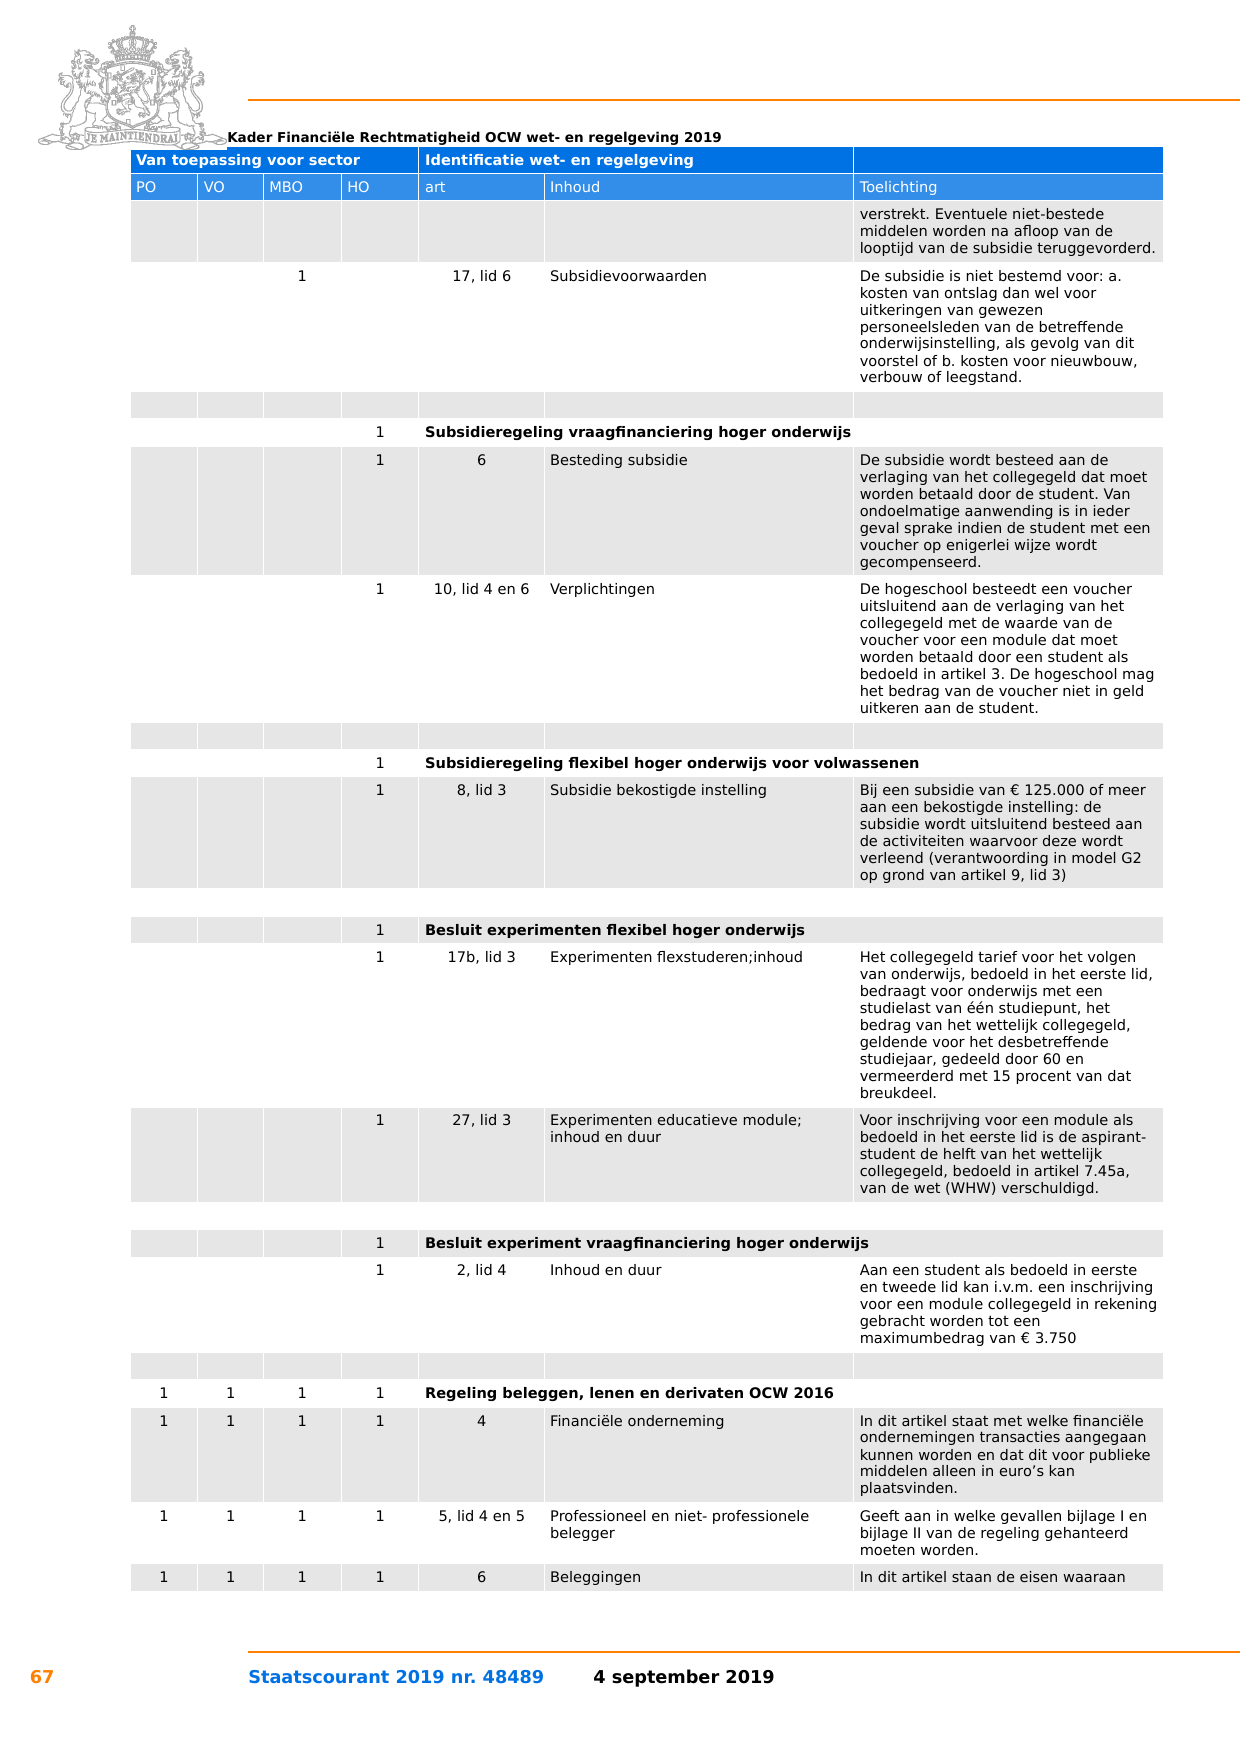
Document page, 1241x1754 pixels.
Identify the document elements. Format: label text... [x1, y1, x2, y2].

table_cell [198, 576, 263, 721]
table_cell [131, 447, 197, 575]
table_cell [264, 1353, 341, 1379]
table_cell [131, 750, 197, 776]
table_cell 1 [198, 1503, 263, 1563]
table_cell 1 [264, 1408, 341, 1502]
table_cell [264, 750, 341, 776]
table_cell [342, 201, 418, 262]
table_cell [854, 723, 1163, 749]
table_cell 1 [264, 1564, 341, 1591]
table_cell [198, 420, 263, 446]
table_cell In dit artikel staan de eisen waaraan [854, 1564, 1163, 1591]
table_cell [342, 890, 418, 916]
table_cell [198, 447, 263, 575]
table_cell [198, 890, 263, 916]
table_cell [419, 201, 544, 262]
table_cell De subsidie wordt besteed aan de verlaging van het collegegeld dat moet worden betaald door de student. Van ondoelmatige aanwending is in ieder geval sprake indien de student met een voucher op enigerlei wijze wordt gecompenseerd. [854, 447, 1163, 575]
table_cell [419, 392, 544, 418]
table_cell [545, 201, 853, 262]
table_cell PO [131, 174, 197, 200]
table_cell 1 [264, 1380, 341, 1407]
table_cell [264, 723, 341, 749]
table_cell VO [198, 174, 263, 200]
table_cell 1 [131, 1408, 197, 1502]
table_cell [131, 723, 197, 749]
table_cell [419, 890, 544, 916]
table_cell Verplichtingen [545, 576, 853, 721]
table_cell [198, 201, 263, 262]
table_cell MBO [264, 174, 341, 200]
table_cell 6 [419, 1564, 544, 1591]
table_cell [198, 944, 263, 1106]
table_cell De hogeschool besteedt een voucher uitsluitend aan de verlaging van het collegegeld met de waarde van de voucher voor een module dat moet worden betaald door een student als bedoeld in artikel 3. De hogeschool mag het bedrag van de voucher niet in geld uitkeren aan de student. [854, 576, 1163, 721]
table_cell [131, 890, 197, 916]
table_cell [131, 1230, 197, 1257]
table_cell [131, 1258, 197, 1352]
table_cell [545, 1203, 853, 1229]
table_cell Het collegegeld tarief voor het volgen van onderwijs, bedoeld in het eerste lid, bedraagt voor onderwijs met een studielast van één studiepunt, het bedrag van het wettelijk collegegeld, geldende voor het desbetreffende studiejaar, gedeeld door 60 en vermeerderd met 15 procent van dat breukdeel. [854, 944, 1163, 1106]
table_cell 6 [419, 447, 544, 575]
table_cell Voor inschrijving voor een module als bedoeld in het eerste lid is de aspirant-student de helft van het wettelijk collegegeld, bedoeld in artikel 7.45a, van de wet (WHW) verschuldigd. [854, 1108, 1163, 1202]
table_cell 1 [198, 1408, 263, 1502]
table_cell [131, 777, 197, 888]
table_cell 1 [198, 1380, 263, 1407]
table_cell [342, 1353, 418, 1379]
table_cell 1 [342, 447, 418, 575]
table_cell [131, 420, 197, 446]
table_cell art [419, 174, 544, 200]
table_cell [264, 420, 341, 446]
table_cell Subsidieregeling vraagfinanciering hoger onderwijs [419, 420, 1163, 446]
table_cell 1 [131, 1564, 197, 1591]
table_cell 1 [131, 1380, 197, 1407]
table_cell [131, 392, 197, 418]
table_cell 5, lid 4 en 5 [419, 1503, 544, 1563]
table_cell Aan een student als bedoeld in eerste en tweede lid kan i.v.m. een inschrijving voor een module collegegeld in rekening gebracht worden tot een maximumbedrag van € 3.750 [854, 1258, 1163, 1352]
table_cell Financiële onderneming [545, 1408, 853, 1502]
table_cell 1 [342, 1564, 418, 1591]
table_cell 27, lid 3 [419, 1108, 544, 1202]
table_cell [854, 147, 1163, 173]
table_cell Subsidie bekostigde instelling [545, 777, 853, 888]
table_cell [198, 392, 263, 418]
table_cell [545, 723, 853, 749]
table_cell [264, 777, 341, 888]
table_cell 10, lid 4 en 6 [419, 576, 544, 721]
table_cell [131, 944, 197, 1106]
table_cell [198, 1353, 263, 1379]
table_cell Inhoud en duur [545, 1258, 853, 1352]
table_cell [342, 392, 418, 418]
table_cell [131, 1108, 197, 1202]
table_cell De subsidie is niet bestemd voor: a. kosten van ontslag dan wel voor uitkeringen van gewezen personeelsleden van de betreffende onderwijsinstelling, als gevolg van dit voorstel of b. kosten voor nieuwbouw, verbouw of leegstand. [854, 263, 1163, 391]
table_cell 8, lid 3 [419, 777, 544, 888]
table_cell [419, 1353, 544, 1379]
table_cell [131, 201, 197, 262]
table_cell [264, 576, 341, 721]
table_cell Beleggingen [545, 1564, 853, 1591]
table_cell [854, 890, 1163, 916]
table_cell 1 [131, 1503, 197, 1563]
table_cell 1 [342, 420, 418, 446]
table_cell 4 [419, 1408, 544, 1502]
table_cell verstrekt. Eventuele niet-bestede middelen worden na afloop van de looptijd van de subsidie teruggevorderd. [854, 201, 1163, 262]
table_cell 1 [342, 576, 418, 721]
table_cell 1 [342, 1230, 418, 1257]
table_cell [342, 723, 418, 749]
table_cell [264, 1258, 341, 1352]
table_cell [419, 1203, 544, 1229]
picture [38, 25, 227, 150]
table_cell [198, 1203, 263, 1229]
table_cell [264, 392, 341, 418]
table_cell Experimenten flexstuderen;inhoud [545, 944, 853, 1106]
table_cell Subsidievoorwaarden [545, 263, 853, 391]
table_cell Professioneel en niet- professionele belegger [545, 1503, 853, 1563]
table_cell [131, 1353, 197, 1379]
table_cell 1 [342, 1258, 418, 1352]
table_cell [264, 1203, 341, 1229]
table_cell [264, 1108, 341, 1202]
table_cell 1 [342, 917, 418, 943]
table_cell Experimenten educatieve module; inhoud en duur [545, 1108, 853, 1202]
table_cell 1 [342, 777, 418, 888]
table_cell [198, 750, 263, 776]
table_cell 1 [342, 1380, 418, 1407]
table_cell [545, 392, 853, 418]
table_cell 17, lid 6 [419, 263, 544, 391]
table_cell [198, 1108, 263, 1202]
table_cell [131, 576, 197, 721]
table_cell [264, 201, 341, 262]
table_cell Toelichting [854, 174, 1163, 200]
table_cell [342, 263, 418, 391]
table_cell Besluit experimenten flexibel hoger onderwijs [419, 917, 1163, 943]
table_cell [198, 777, 263, 888]
table_cell [198, 263, 263, 391]
table_cell 1 [342, 1503, 418, 1563]
table_cell [419, 723, 544, 749]
table_cell HO [342, 174, 418, 200]
table_cell [198, 1258, 263, 1352]
table_cell [131, 1203, 197, 1229]
table_header Kader Financiële Rechtmatigheid OCW wet- en regelgeving 2019 [227, 130, 1163, 146]
table_cell Besteding subsidie [545, 447, 853, 575]
table_cell 1 [342, 944, 418, 1106]
table_cell Inhoud [545, 174, 853, 200]
table_cell [198, 1230, 263, 1257]
table_cell 1 [198, 1564, 263, 1591]
table_cell [264, 1230, 341, 1257]
table_cell 1 [342, 1108, 418, 1202]
table_cell Besluit experiment vraagfinanciering hoger onderwijs [419, 1230, 1163, 1257]
table_cell [198, 723, 263, 749]
table_cell 17b, lid 3 [419, 944, 544, 1106]
table_cell 1 [342, 1408, 418, 1502]
table_cell [264, 944, 341, 1106]
table_cell [264, 447, 341, 575]
table_cell [545, 1353, 853, 1379]
table_cell [198, 917, 263, 943]
table_cell Subsidieregeling flexibel hoger onderwijs voor volwassenen [419, 750, 1163, 776]
table_cell [854, 392, 1163, 418]
table_cell [342, 1203, 418, 1229]
table_cell Geeft aan in welke gevallen bijlage I en bijlage II van de regeling gehanteerd moeten worden. [854, 1503, 1163, 1563]
table_cell 1 [264, 1503, 341, 1563]
table_cell Regeling beleggen, lenen en derivaten OCW 2016 [419, 1380, 1163, 1407]
table_cell [854, 1353, 1163, 1379]
table_cell 1 [264, 263, 341, 391]
table_cell [264, 890, 341, 916]
table_cell [854, 1203, 1163, 1229]
table_cell 2, lid 4 [419, 1258, 544, 1352]
table_cell Identificatie wet- en regelgeving [419, 147, 853, 173]
table_cell [131, 263, 197, 391]
table_cell [264, 917, 341, 943]
table_cell 1 [342, 750, 418, 776]
table_cell [545, 890, 853, 916]
table_cell Bij een subsidie van € 125.000 of meer aan een bekostigde instelling: de subsidie wordt uitsluitend besteed aan de activiteiten waarvoor deze wordt verleend (verantwoording in model G2 op grond van artikel 9, lid 3) [854, 777, 1163, 888]
table_cell [131, 917, 197, 943]
table_cell Van toepassing voor sector [131, 147, 418, 173]
table_cell In dit artikel staat met welke financiële ondernemingen transacties aangegaan kunnen worden en dat dit voor publieke middelen alleen in euro’s kan plaatsvinden. [854, 1408, 1163, 1502]
